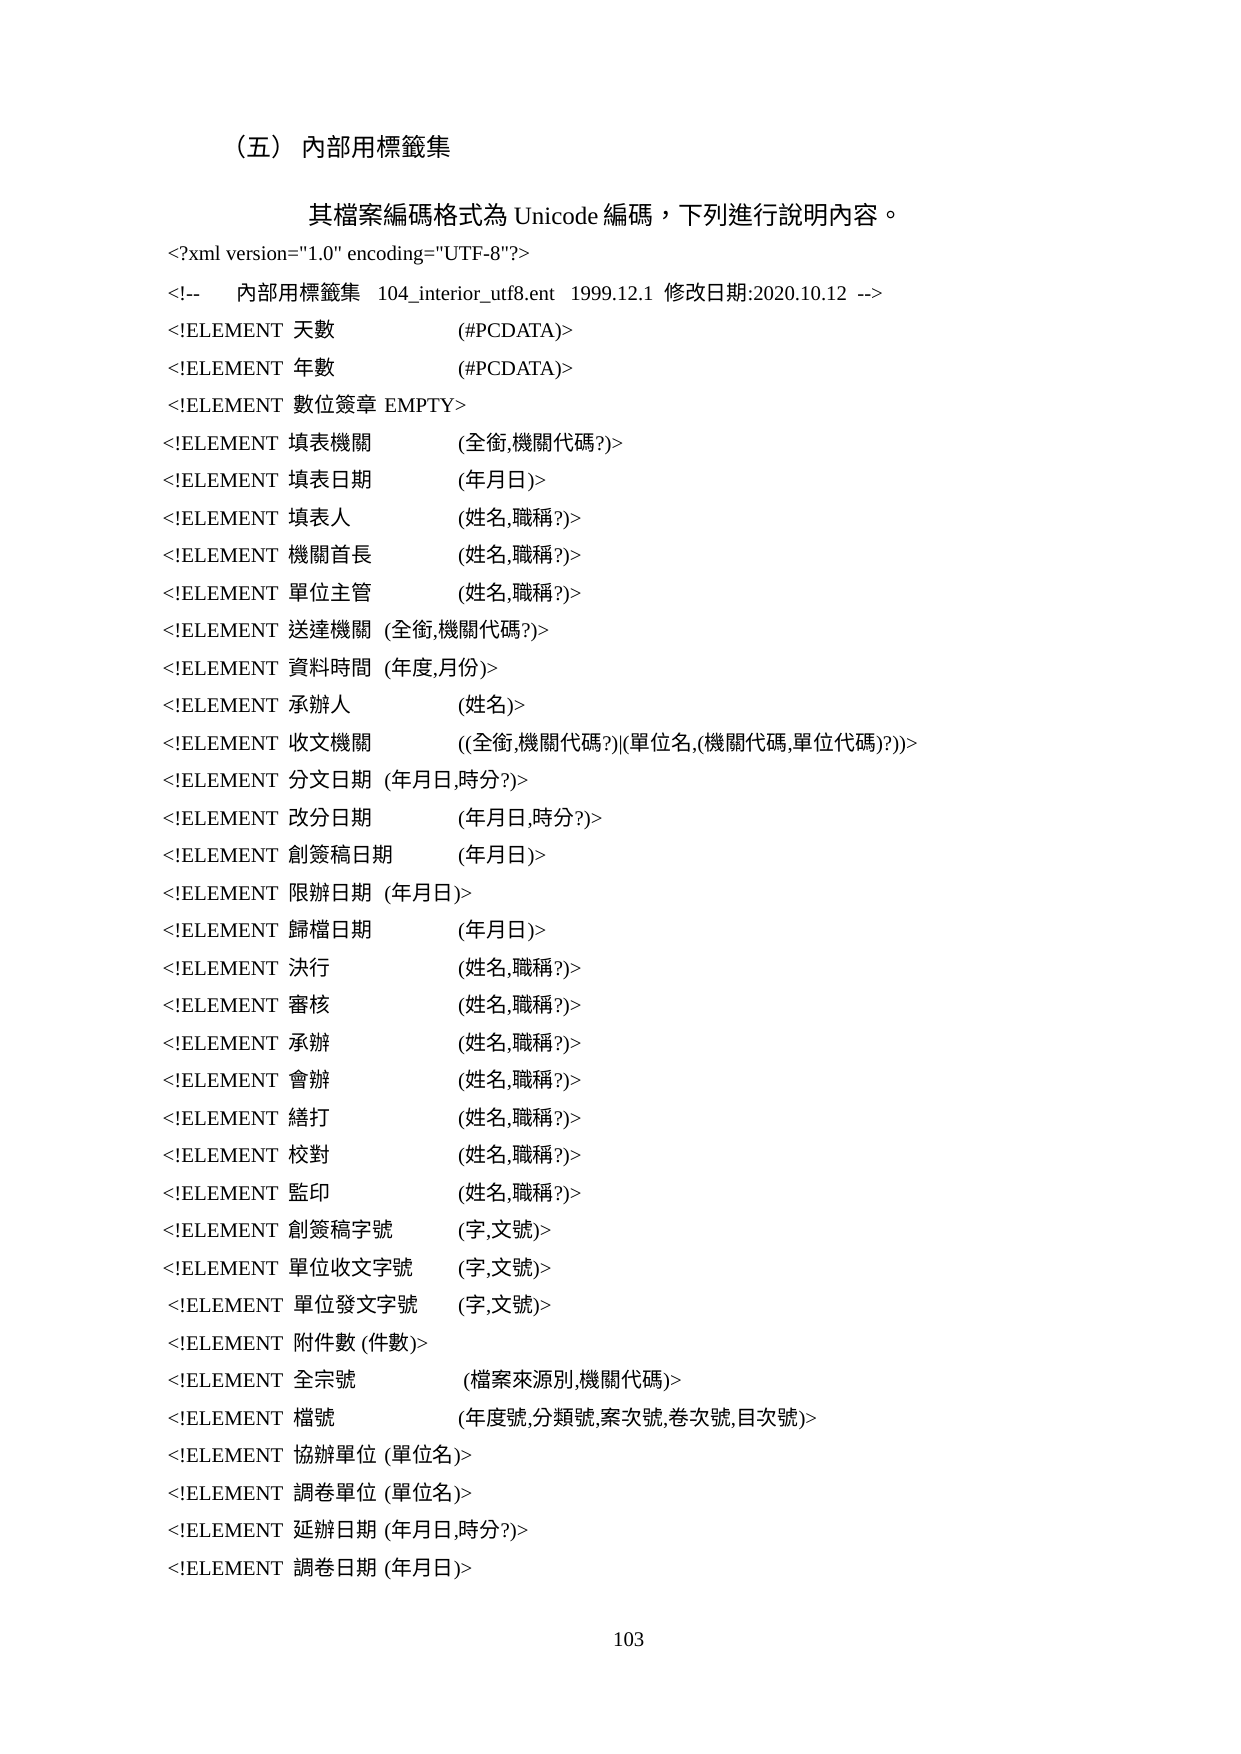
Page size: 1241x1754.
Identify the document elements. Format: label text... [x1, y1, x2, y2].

subtitle 內部用標籤集 [222, 127, 1094, 164]
text <!ELEMENT 調卷日期 (年月日)> [162, 1547, 1094, 1584]
text <!ELEMENT 承辦 (姓名,職稱?)> [162, 1022, 1094, 1059]
text 其檔案編碼格式為Unicode編碼，下列進行說明內容。 [259, 182, 1094, 234]
text <!ELEMENT 收文機關 ((全銜,機關代碼?)|(單位名,(機關代碼,單位代碼)?))> [162, 722, 1094, 759]
text <!ELEMENT 延辦日期 (年月日,時分?)> [162, 1509, 1094, 1547]
text <?xml version="1.0" encoding="UTF-8"?> [162, 234, 1094, 272]
text <!ELEMENT 單位發文字號 (字,文號)> [162, 1284, 1094, 1322]
text <!ELEMENT 調卷單位 (單位名)> [162, 1472, 1094, 1509]
text <!ELEMENT 檔號 (年度號,分類號,案次號,卷次號,目次號)> [162, 1397, 1094, 1434]
text <!ELEMENT 監印 (姓名,職稱?)> [162, 1172, 1094, 1209]
text <!ELEMENT 填表日期 (年月日)> [162, 459, 1094, 497]
text <!ELEMENT 審核 (姓名,職稱?)> [162, 984, 1094, 1022]
text <!ELEMENT 單位收文字號 (字,文號)> [162, 1247, 1094, 1284]
text <!ELEMENT 繕打 (姓名,職稱?)> [162, 1097, 1094, 1134]
text <!ELEMENT 校對 (姓名,職稱?)> [162, 1134, 1094, 1172]
text <!ELEMENT 機關首長 (姓名,職稱?)> [162, 534, 1094, 572]
text <!ELEMENT 附件數 (件數)> [162, 1322, 1094, 1359]
text <!ELEMENT 創簽稿字號 (字,文號)> [162, 1209, 1094, 1247]
text <!ELEMENT 分文日期 (年月日,時分?)> [162, 759, 1094, 797]
text <!ELEMENT 決行 (姓名,職稱?)> [162, 947, 1094, 984]
text <!ELEMENT 數位簽章 EMPTY> [162, 384, 1094, 422]
text <!ELEMENT 全宗號 (檔案來源別,機關代碼)> [162, 1359, 1094, 1397]
text <!-- 內部用標籤集 104_interior_utf8.ent 1999.12.1 修改日期:2020.10.12 --> [162, 272, 1094, 309]
text <!ELEMENT 填表人 (姓名,職稱?)> [162, 497, 1094, 534]
text <!ELEMENT 資料時間 (年度,月份)> [162, 647, 1094, 684]
text <!ELEMENT 送達機關 (全銜,機關代碼?)> [162, 609, 1094, 647]
text <!ELEMENT 填表機關 (全銜,機關代碼?)> [162, 422, 1094, 459]
text <!ELEMENT 年數 (#PCDATA)> [162, 347, 1094, 384]
text <!ELEMENT 承辦人 (姓名)> [162, 684, 1094, 722]
text <!ELEMENT 協辦單位 (單位名)> [162, 1434, 1094, 1472]
text <!ELEMENT 限辦日期 (年月日)> [162, 872, 1094, 909]
text <!ELEMENT 歸檔日期 (年月日)> [162, 909, 1094, 947]
text <!ELEMENT 創簽稿日期 (年月日)> [162, 834, 1094, 872]
text <!ELEMENT 天數 (#PCDATA)> [162, 309, 1094, 347]
text <!ELEMENT 改分日期 (年月日,時分?)> [162, 797, 1094, 834]
text <!ELEMENT 單位主管 (姓名,職稱?)> [162, 572, 1094, 609]
text <!ELEMENT 會辦 (姓名,職稱?)> [162, 1059, 1094, 1097]
